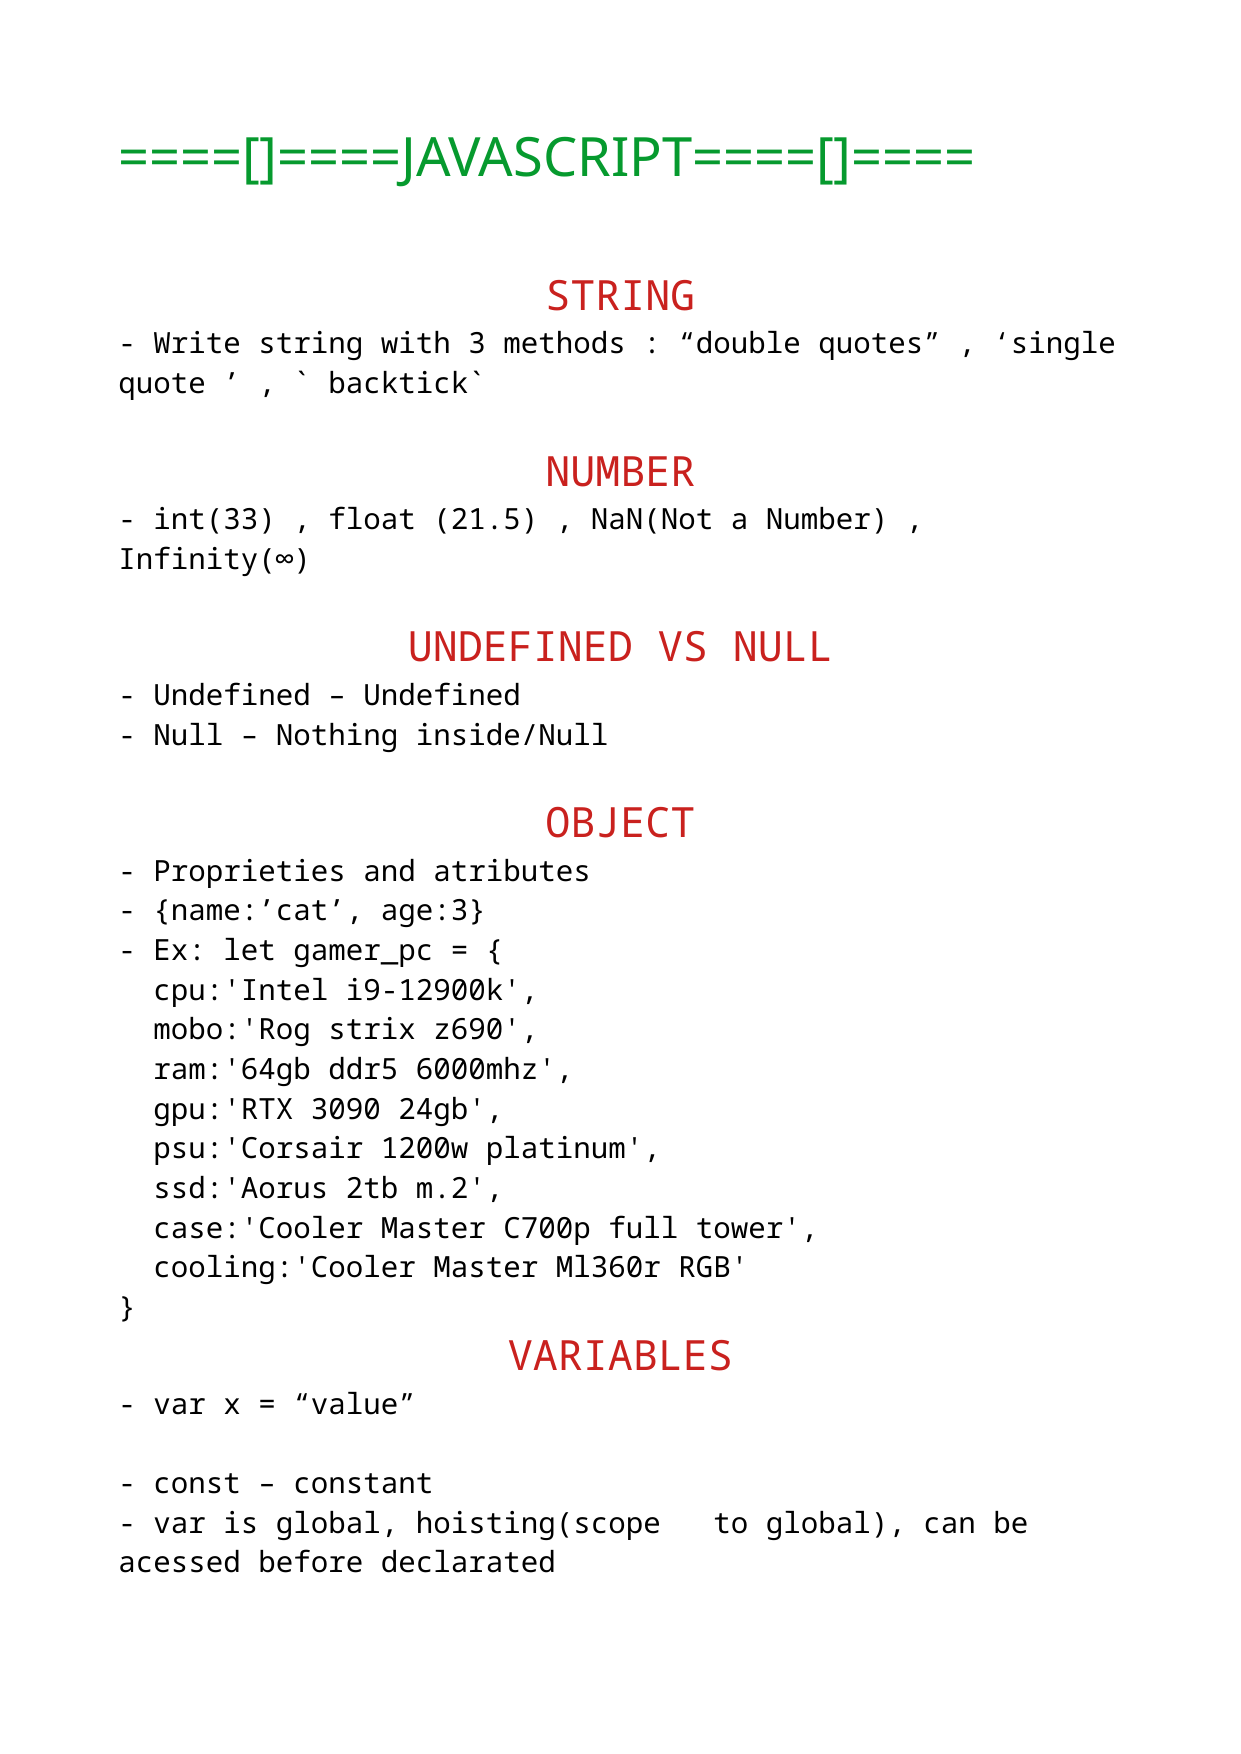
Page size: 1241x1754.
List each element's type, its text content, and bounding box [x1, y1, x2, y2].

text cpu:'Intel i9-12900k', [118, 969, 1122, 1009]
text ssd:'Aorus 2tb m.2', [118, 1167, 1122, 1207]
text VARIABLES [118, 1326, 1122, 1383]
text mobo:'Rog strix z690', [118, 1009, 1122, 1048]
text psu:'Corsair 1200w platinum', [118, 1128, 1122, 1167]
text - {name:’cat’, age:3} [118, 889, 1122, 929]
text - Ex: let gamer_pc = { [118, 929, 1122, 969]
text ====[]====JAVASCRIPT====[]==== [118, 118, 1122, 192]
text ram:'64gb ddr5 6000mhz', [118, 1048, 1122, 1088]
text - var is global, hoisting(scope to global), can be acessed before declarated [118, 1502, 1122, 1581]
text OBJECT [118, 793, 1122, 850]
text - const – constant [118, 1462, 1122, 1502]
text - int(33) , float (21.5) , NaN(Not a Number) , Infinity(∞) [118, 498, 1122, 578]
text UNDEFINED VS NULL [118, 617, 1122, 674]
text cooling:'Cooler Master Ml360r RGB' [118, 1247, 1122, 1286]
text NUMBER [118, 441, 1122, 498]
text - Write string with 3 methods : “double quotes” , ‘single quote ’ , ` backtick` [118, 322, 1122, 402]
text - var x = “value” [118, 1383, 1122, 1423]
text - Undefined – Undefined - Null – Nothing inside/Null [118, 674, 1122, 753]
text STRING [118, 266, 1122, 322]
text } [118, 1286, 1122, 1326]
text - Proprieties and atributes [118, 850, 1122, 889]
text gpu:'RTX 3090 24gb', [118, 1088, 1122, 1128]
text case:'Cooler Master C700p full tower', [118, 1207, 1122, 1247]
